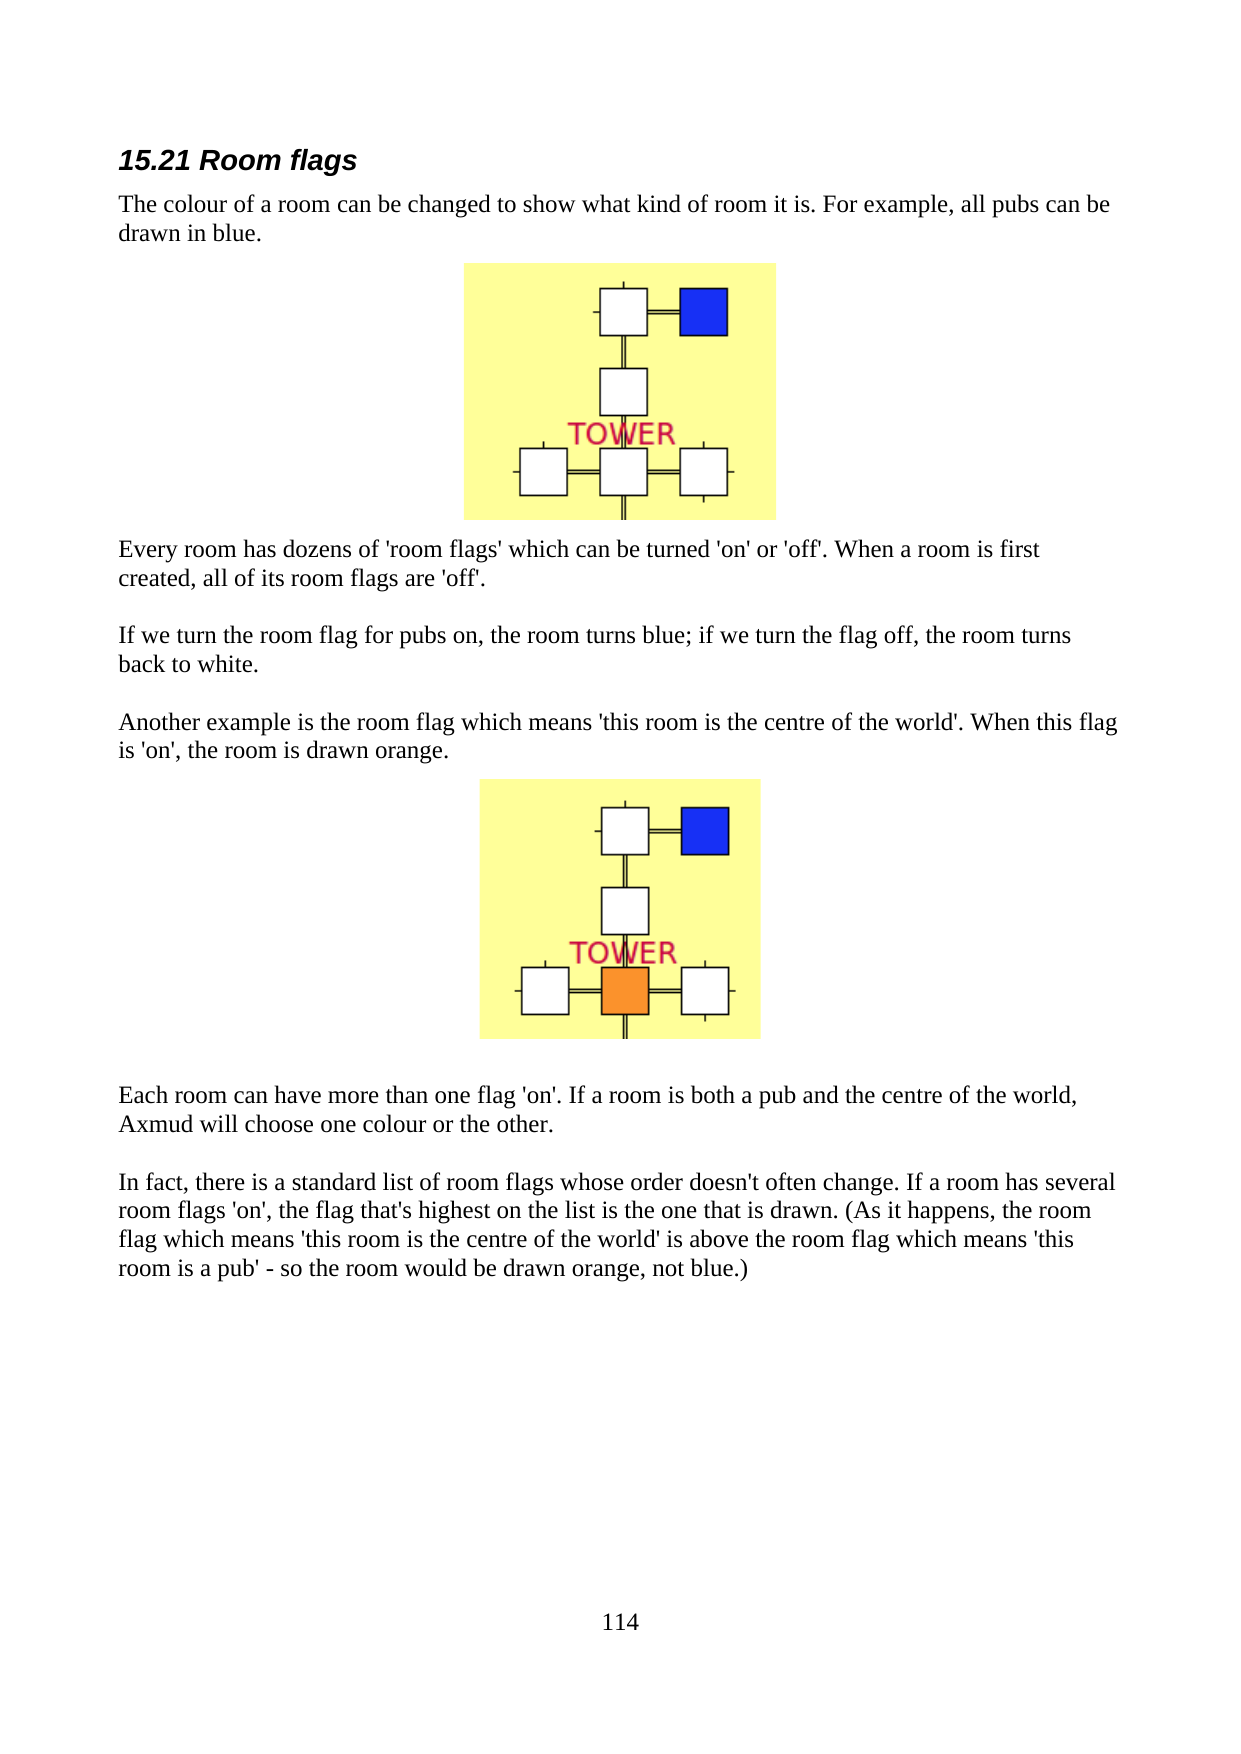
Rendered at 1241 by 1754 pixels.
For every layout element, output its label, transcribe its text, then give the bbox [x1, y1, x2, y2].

text Another example is the room flag which means 'this room is the centre of the world'. When this flag is 'on', the room is drawn orange. [118, 707, 1122, 764]
subtitle 15.21 Room flags [118, 143, 1122, 177]
text Every room has dozens of 'room flags' which can be turned 'on' or 'off'. When a room is first created, all of its room flags are 'off'. [118, 534, 1122, 592]
text The colour of a room can be changed to show what kind of room it is. For example, all pubs can be drawn in blue. [118, 189, 1122, 247]
text If we turn the room flag for pubs on, the room turns blue; if we turn the flag off, the room turns back to white. [118, 620, 1122, 678]
text Each room can have more than one flag 'on'. If a room is both a pub and the centre of the world, Axmud will choose one colour or the other. [118, 1080, 1122, 1138]
picture [479, 779, 761, 1039]
picture [463, 263, 777, 520]
text In fact, there is a standard list of room flags whose order doesn't often change. If a room has several room flags 'on', the flag that's highest on the list is the one that is drawn. (As it happens, the room flag which means 'this room is the centre of the world' is above the room flag which means 'this room is a pub' - so the room would be drawn orange, not blue.) [118, 1167, 1122, 1282]
